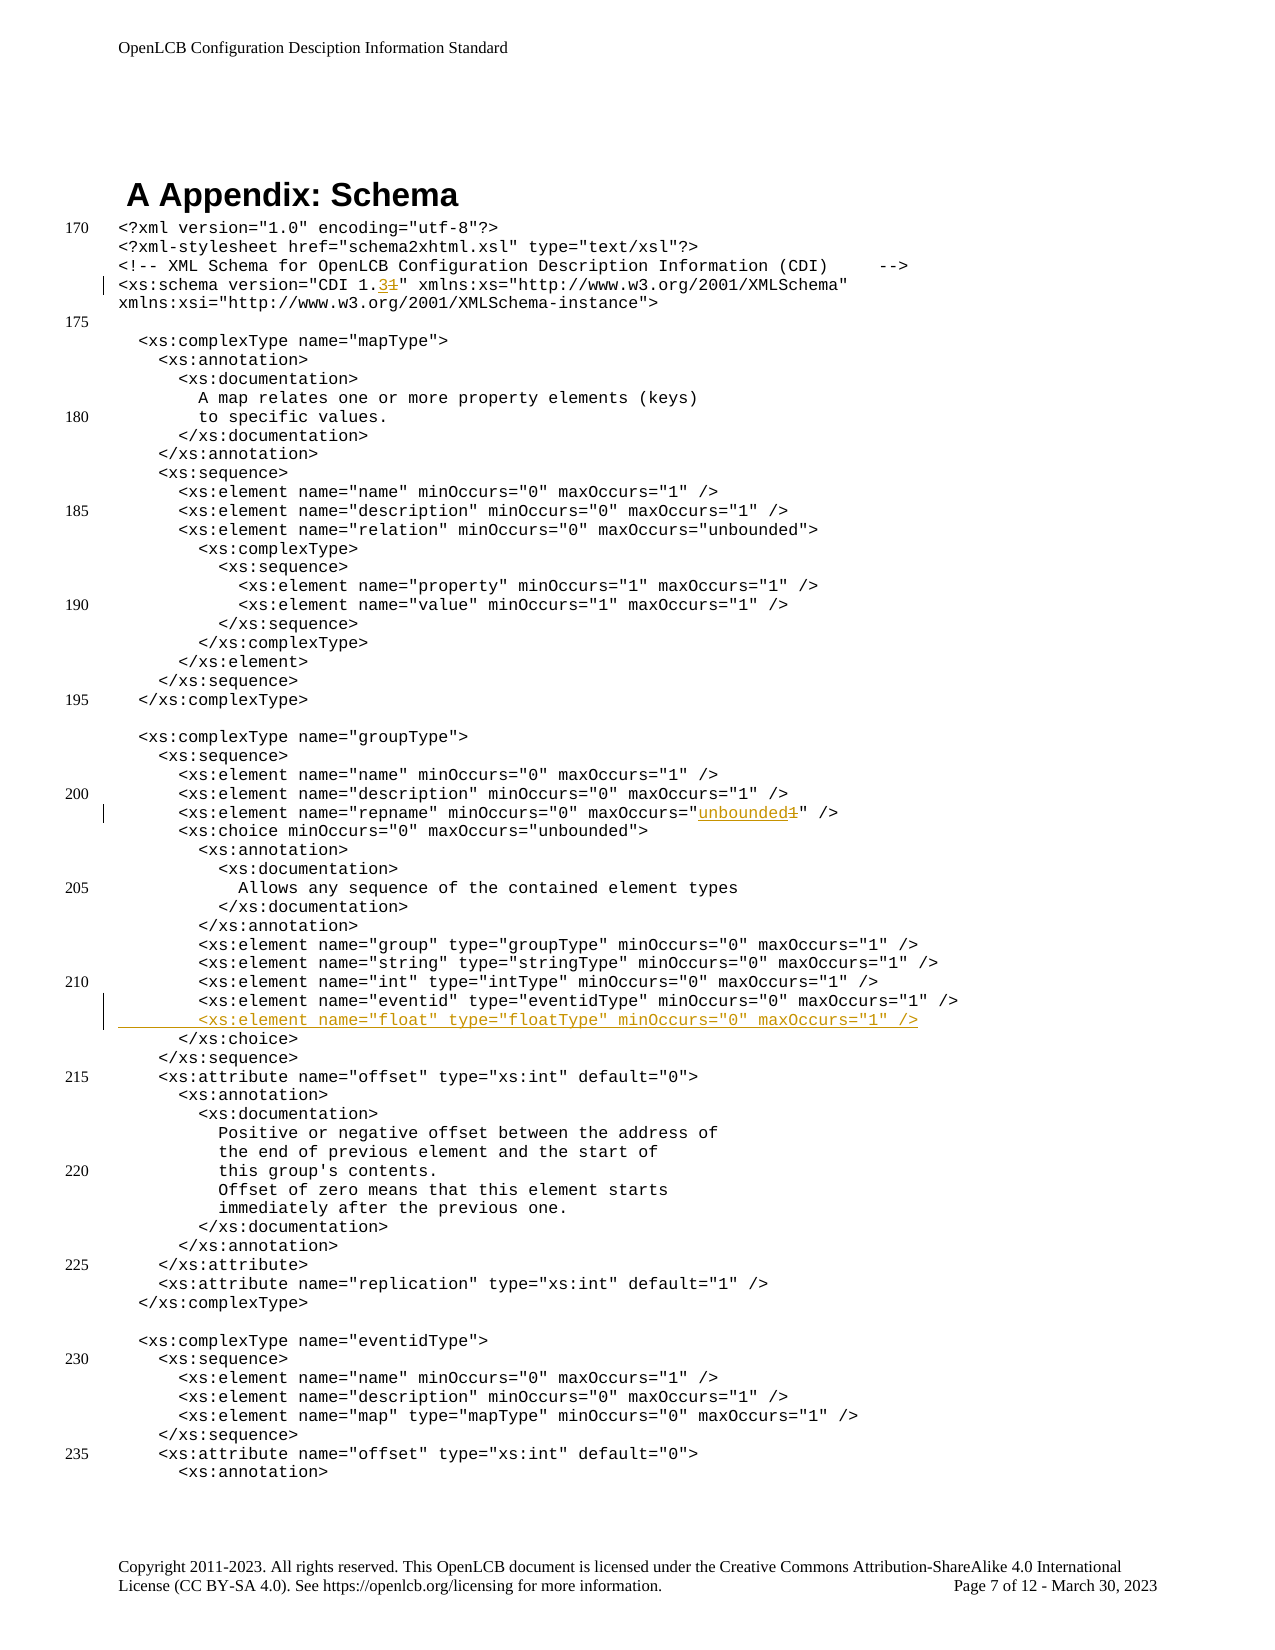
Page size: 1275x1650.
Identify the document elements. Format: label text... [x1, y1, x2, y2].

text this group's contents. [118, 1162, 1157, 1181]
text to specific values. [118, 408, 1157, 427]
text <xs:attribute name="replication" type="xs:int" default="1" /> [118, 1276, 1157, 1294]
text <xs:annotation> [118, 1087, 1157, 1106]
text <xs:documentation> [118, 861, 1157, 879]
text <xs:element name="description" minOccurs="0" maxOccurs="1" /> [118, 502, 1157, 521]
text <xs:complexType name="groupType"> [118, 729, 1157, 748]
text <xs:element name="name" minOccurs="0" maxOccurs="1" /> [118, 484, 1157, 502]
text <xs:element name="group" type="groupType" minOccurs="0" maxOccurs="1" /> [118, 936, 1157, 955]
text immediately after the previous one. [118, 1200, 1157, 1219]
text <xs:element name="name" minOccurs="0" maxOccurs="1" /> [118, 766, 1157, 785]
text Positive or negative offset between the address of [118, 1125, 1157, 1143]
text </xs:sequence> [118, 1049, 1157, 1068]
text the end of previous element and the start of [118, 1143, 1157, 1162]
text </xs:annotation> [118, 917, 1157, 936]
subtitle Appendix: Schema [118, 175, 1157, 213]
text <xs:element name="eventid" type="eventidType" minOccurs="0" maxOccurs="1" /> [118, 993, 1157, 1012]
text <xs:annotation> [118, 1464, 1157, 1483]
text <xs:element name="property" minOccurs="1" maxOccurs="1" /> [118, 578, 1157, 597]
text </xs:element> [118, 653, 1157, 672]
text <xs:complexType name="mapType"> [118, 333, 1157, 352]
text <xs:complexType name="eventidType"> [118, 1332, 1157, 1351]
text <?xml-stylesheet href="schema2xhtml.xsl" type="text/xsl"?> [118, 238, 1157, 257]
text <!-- XML Schema for OpenLCB Configuration Description Information (CDI) --> [118, 257, 1157, 276]
text <xs:documentation> [118, 1106, 1157, 1125]
text <xs:annotation> [118, 352, 1157, 371]
text <xs:element name="value" minOccurs="1" maxOccurs="1" /> [118, 597, 1157, 616]
text </xs:documentation> [118, 427, 1157, 446]
text </xs:documentation> [118, 898, 1157, 917]
text <?xml version="1.0" encoding="utf-8"?> [118, 220, 1157, 238]
text </xs:sequence> [118, 672, 1157, 691]
text <xs:annotation> [118, 842, 1157, 861]
text <xs:element name="map" type="mapType" minOccurs="0" maxOccurs="1" /> [118, 1407, 1157, 1426]
text <xs:element name="float" type="floatType" minOccurs="0" maxOccurs="1" /> [118, 1012, 1157, 1030]
text <xs:documentation> [118, 371, 1157, 389]
text <xs:element name="int" type="intType" minOccurs="0" maxOccurs="1" /> [118, 974, 1157, 993]
text </xs:annotation> [118, 446, 1157, 465]
text </xs:complexType> [118, 1294, 1157, 1313]
text </xs:annotation> [118, 1238, 1157, 1257]
text </xs:complexType> [118, 691, 1157, 710]
text A map relates one or more property elements (keys) [118, 389, 1157, 408]
text <xs:attribute name="offset" type="xs:int" default="0"> [118, 1445, 1157, 1464]
text </xs:documentation> [118, 1219, 1157, 1238]
text <xs:element name="name" minOccurs="0" maxOccurs="1" /> [118, 1370, 1157, 1389]
text <xs:element name="description" minOccurs="0" maxOccurs="1" /> [118, 1389, 1157, 1407]
text <xs:sequence> [118, 465, 1157, 484]
text </xs:sequence> [118, 616, 1157, 634]
text <xs:element name="description" minOccurs="0" maxOccurs="1" /> [118, 785, 1157, 804]
text <xs:schema version="CDI 1.3" xmlns:xs="http://www.w3.org/2001/XMLSchema" xmlns:xsi="http://www.w3.org/2001/XMLSchema-instance"> [118, 276, 1157, 314]
text </xs:sequence> [118, 1426, 1157, 1445]
text <xs:choice minOccurs="0" maxOccurs="unbounded"> [118, 823, 1157, 842]
text <xs:complexType> [118, 540, 1157, 559]
text <xs:element name="relation" minOccurs="0" maxOccurs="unbounded"> [118, 521, 1157, 540]
text <xs:element name="repname" minOccurs="0" maxOccurs="unbounded" /> [118, 804, 1157, 823]
text </xs:choice> [118, 1030, 1157, 1049]
text <xs:attribute name="offset" type="xs:int" default="0"> [118, 1068, 1157, 1087]
text Offset of zero means that this element starts [118, 1181, 1157, 1200]
text <xs:sequence> [118, 748, 1157, 766]
text Allows any sequence of the contained element types [118, 879, 1157, 898]
text <xs:element name="string" type="stringType" minOccurs="0" maxOccurs="1" /> [118, 955, 1157, 974]
text </xs:attribute> [118, 1257, 1157, 1276]
text <xs:sequence> [118, 559, 1157, 578]
text </xs:complexType> [118, 634, 1157, 653]
text <xs:sequence> [118, 1351, 1157, 1370]
